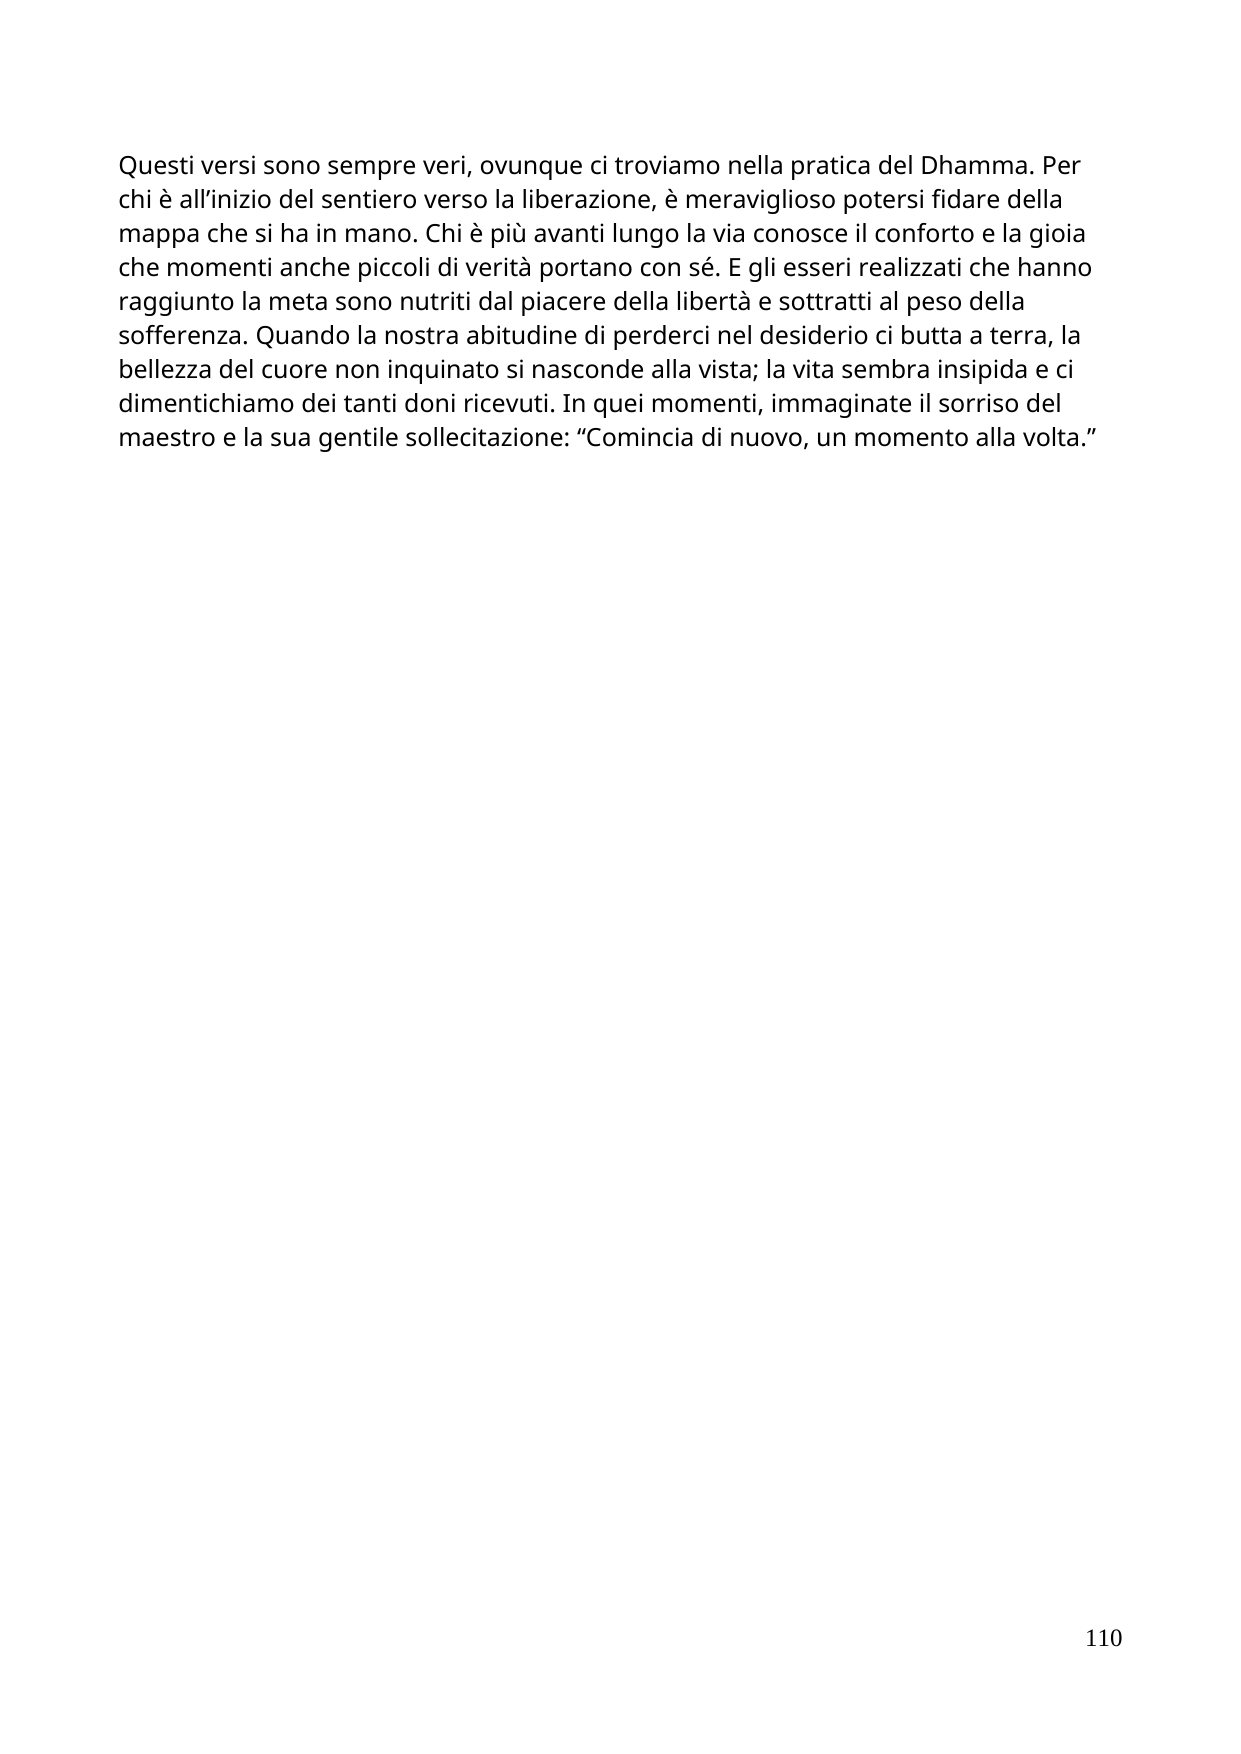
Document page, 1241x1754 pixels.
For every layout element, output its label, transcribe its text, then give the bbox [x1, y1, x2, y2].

text Questi versi sono sempre veri, ovunque ci troviamo nella pratica del Dhamma. Per chi è all’inizio del sentiero verso la liberazione, è meraviglioso potersi fidare della mappa che si ha in mano. Chi è più avanti lungo la via conosce il conforto e la gioia che momenti anche piccoli di verità portano con sé. E gli esseri realizzati che hanno raggiunto la meta sono nutriti dal piacere della libertà e sottratti al peso della sofferenza. Quando la nostra abitudine di perderci nel desiderio ci butta a terra, la bellezza del cuore non inquinato si nasconde alla vista; la vita sembra insipida e ci dimentichiamo dei tanti doni ricevuti. In quei momenti, immaginate il sorriso del maestro e la sua gentile sollecitazione: “Comincia di nuovo, un momento alla volta.” [118, 148, 1122, 454]
